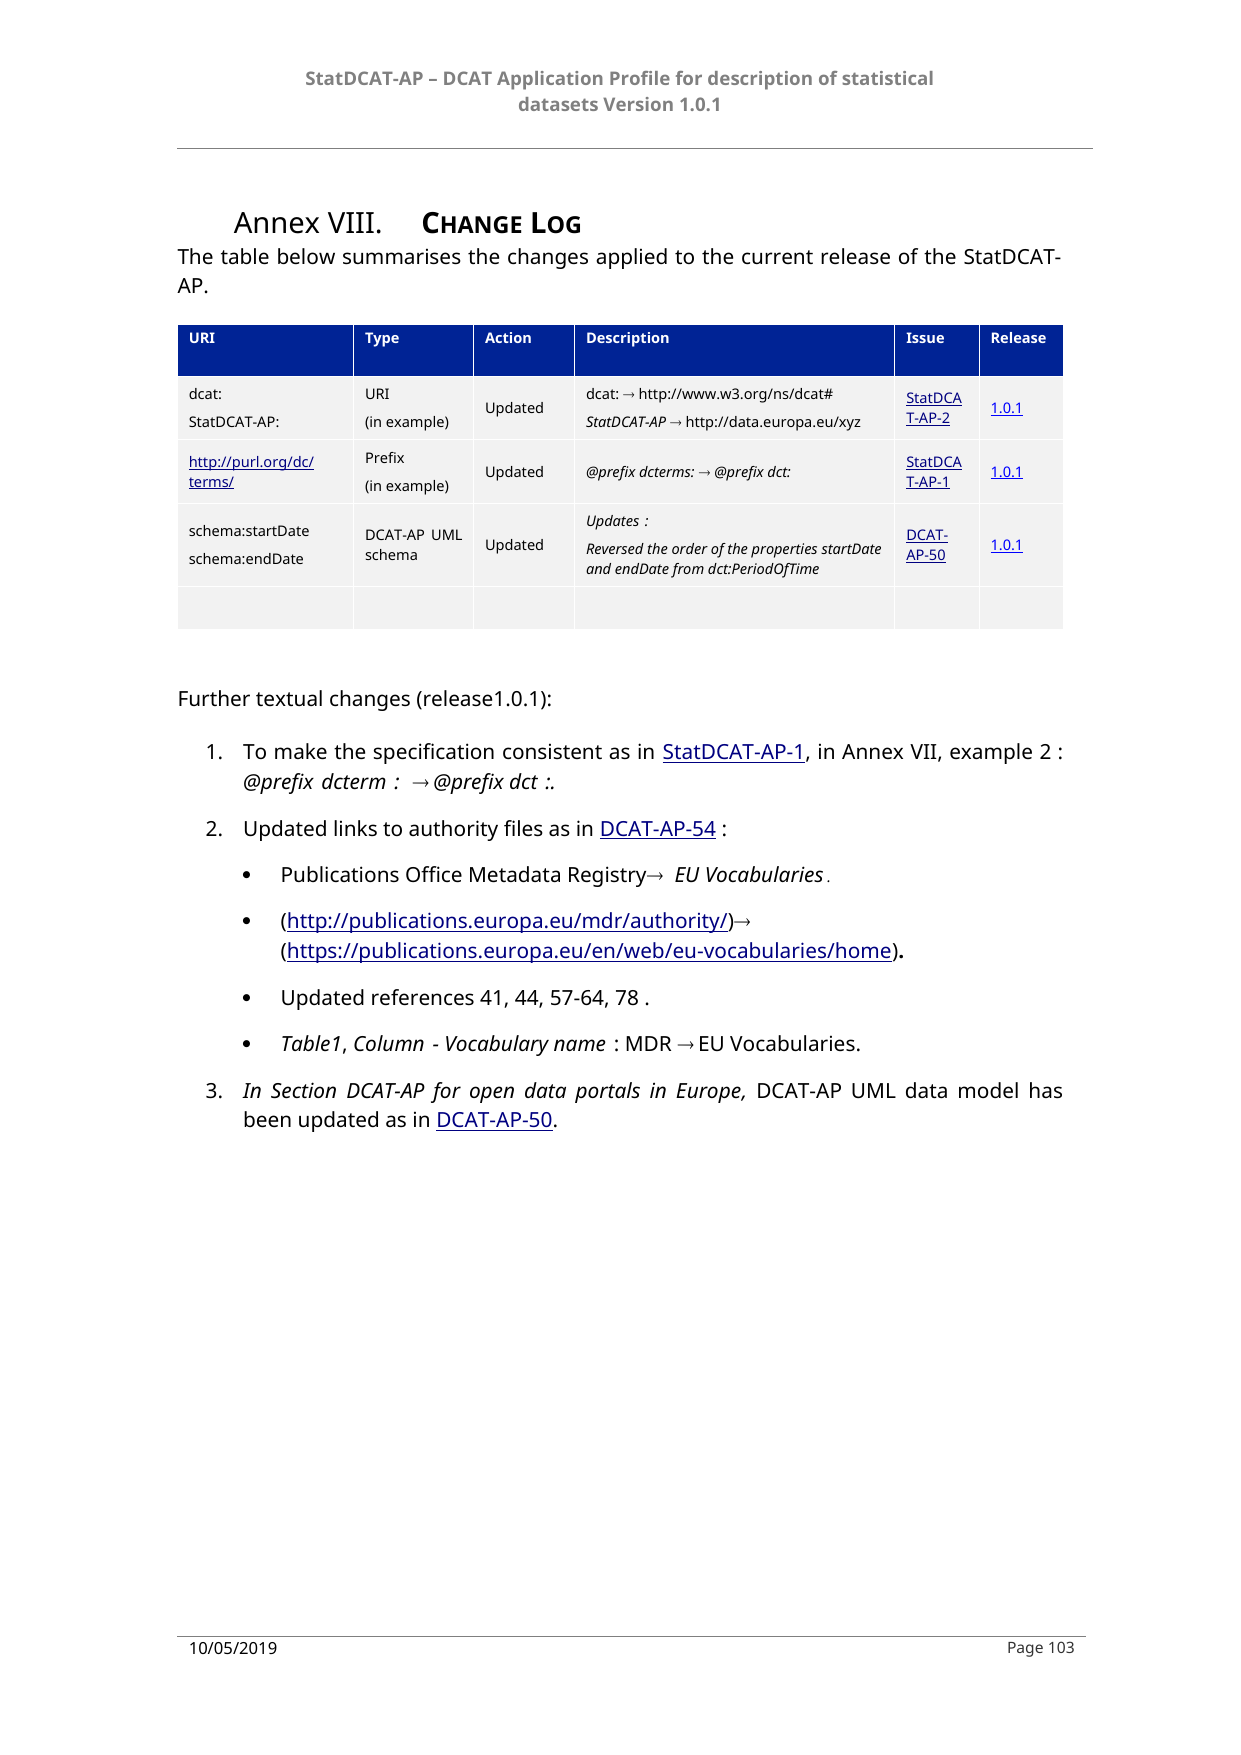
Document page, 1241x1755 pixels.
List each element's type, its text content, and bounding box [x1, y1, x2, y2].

list Updated links to authority files as in DCAT-AP-54 : [205, 814, 1063, 842]
table_cell [575, 587, 894, 629]
list In Section 3.2.2, DCAT-AP UML data model has been updated as in DCAT-AP-50. [205, 1076, 1063, 1134]
table_header Issue [895, 325, 979, 376]
table_cell [354, 587, 473, 629]
table_cell [980, 587, 1063, 629]
list Publications Office Metadata Registry EU Vocabularies . [243, 860, 1063, 888]
text Further textual changes (release1.0.1): [177, 684, 1063, 712]
table_cell StatDCAT-AP-1 [895, 440, 979, 503]
table_cell dcat: StatDCAT-AP: [178, 377, 353, 439]
table_header URI [178, 325, 353, 376]
table_cell [178, 587, 353, 629]
list To make the specification consistent as in StatDCAT-AP-1, in Annex VII, example 2 : @prefix dcterm :  @prefix dct :. [205, 737, 1063, 796]
table_cell 1.0.1 [980, 504, 1063, 586]
table_cell 1.0.1 [980, 377, 1063, 439]
list Updated references 41, 44, 57-64, 78 . [243, 983, 1063, 1011]
table_cell Updated [474, 440, 574, 503]
list (http://publications.europa.eu/mdr/authority/) (https://publications.europa.eu/en/web/eu-vocabularies/home). [243, 907, 1063, 965]
table_cell @prefix dcterms:  @prefix dct: [575, 440, 894, 503]
table_cell schema:startDate schema:endDate [178, 504, 353, 586]
table_cell DCAT-AP-50 [895, 504, 979, 586]
table_cell http://purl.org/dc/terms/ [178, 440, 353, 503]
table_cell URI (in example) [354, 377, 473, 439]
table_header Action [474, 325, 574, 376]
list Change Log [233, 203, 1063, 242]
table_cell 1.0.1 [980, 440, 1063, 503]
table_cell Updated [474, 377, 574, 439]
table_cell [895, 587, 979, 629]
table_cell dcat:  http://www.w3.org/ns/dcat# StatDCAT-AP  http://data.europa.eu/xyz [575, 377, 894, 439]
table_header Release [980, 325, 1063, 376]
table_cell Prefix (in example) [354, 440, 473, 503]
list Table1, Column - Vocabulary name : MDR  EU Vocabularies. [243, 1029, 1063, 1058]
table_cell DCAT-AP UML schema [354, 504, 473, 586]
table_header Description [575, 325, 894, 376]
table_cell Updates : Reversed the order of the properties startDate and endDate from dct:PeriodOfTime [575, 504, 894, 586]
table_cell StatDCAT-AP-2 [895, 377, 979, 439]
table_cell [474, 587, 574, 629]
table_header Type [354, 325, 473, 376]
text The table below summarises the changes applied to the current release of the StatDCAT-AP. [177, 242, 1063, 299]
table_cell Updated [474, 504, 574, 586]
